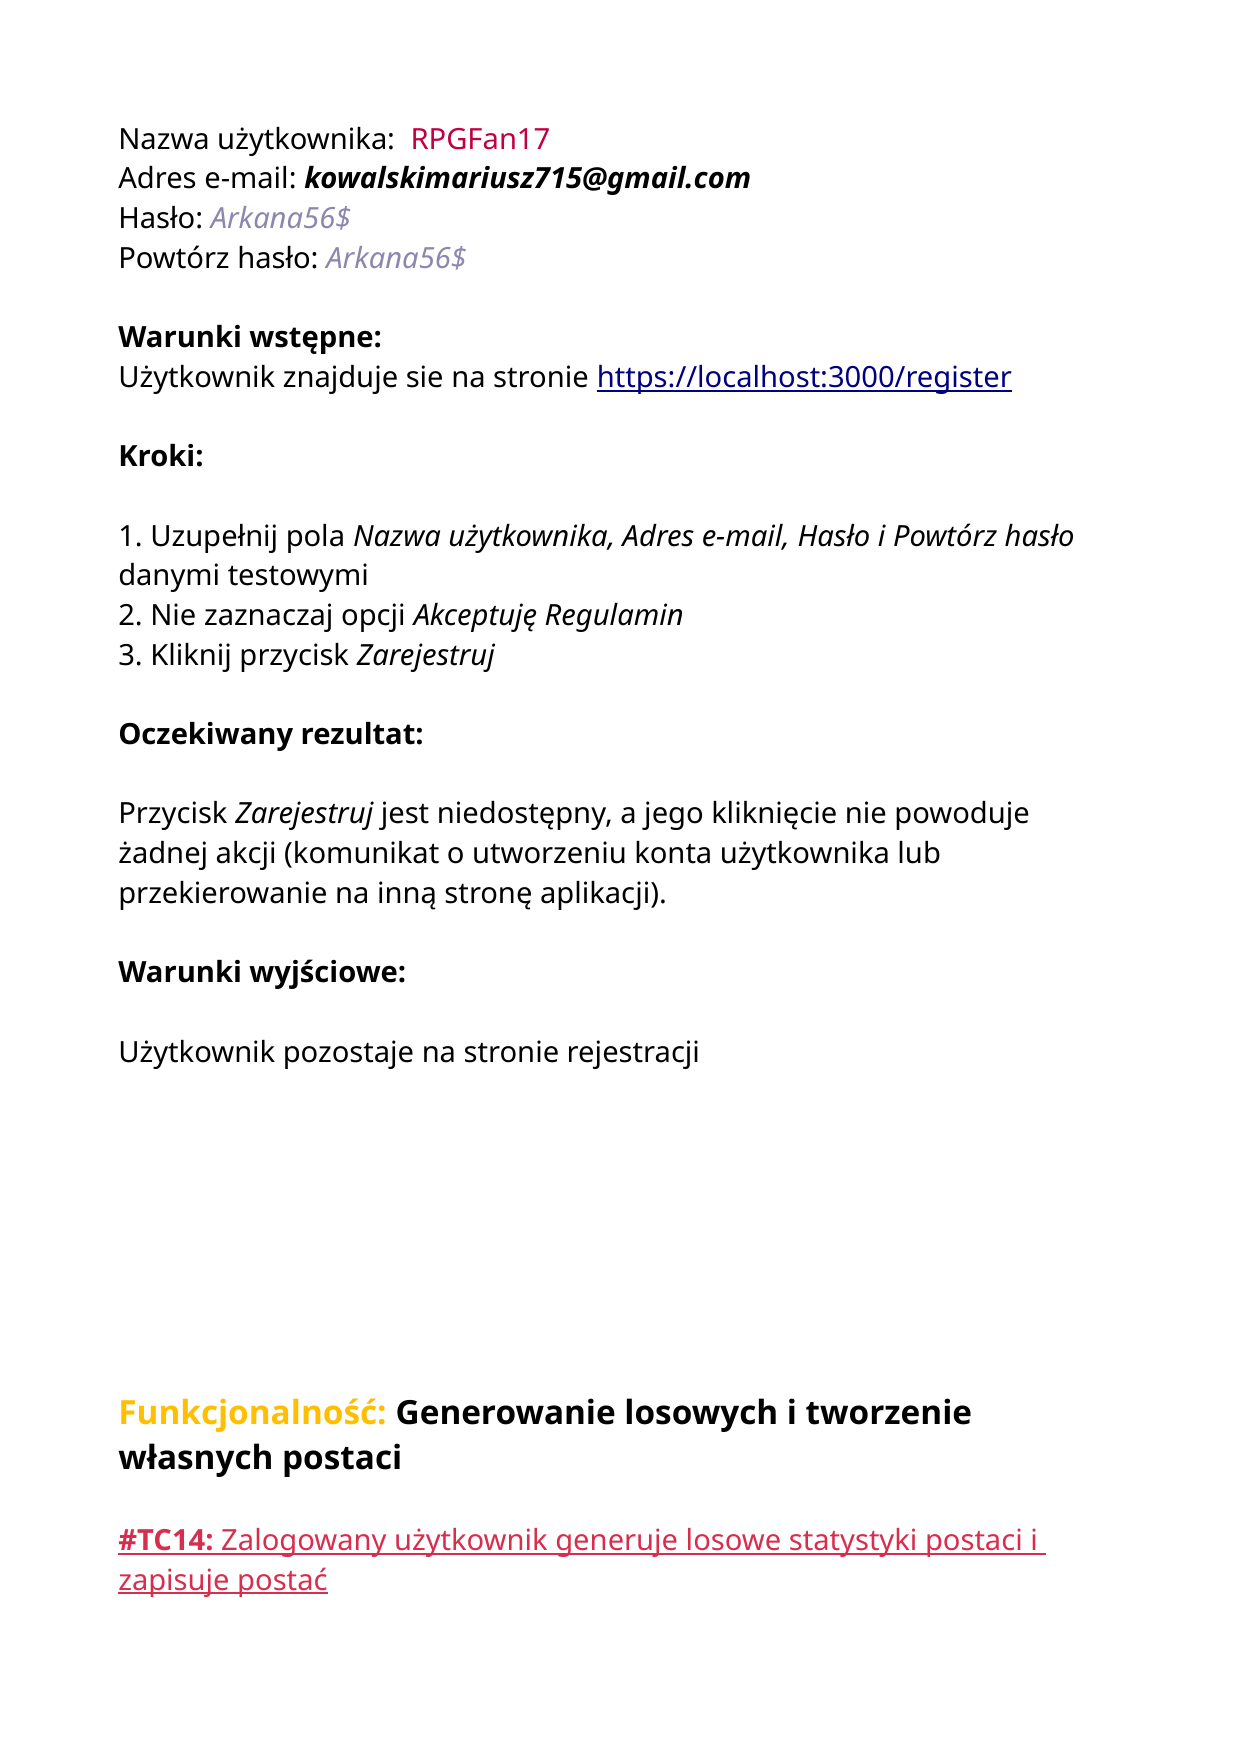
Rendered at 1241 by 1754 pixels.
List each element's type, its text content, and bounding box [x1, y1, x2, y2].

text Adres e-mail: kowalskimariusz715@gmail.com [118, 158, 1122, 197]
text Nazwa użytkownika: RPGFan17 [118, 118, 1122, 158]
text 1. Uzupełnij pola Nazwa użytkownika, Adres e-mail, Hasło i Powtórz hasło danymi testowymi [118, 515, 1122, 594]
text 3. Kliknij przycisk Zarejestruj [118, 634, 1122, 674]
text #TC14: Zalogowany użytkownik generuje losowe statystyki postaci i zapisuje postać [118, 1519, 1122, 1598]
text Kroki: [118, 436, 1122, 475]
text Funkcjonalność: Generowanie losowych i tworzenie własnych postaci [118, 1388, 1122, 1479]
text 2. Nie zaznaczaj opcji Akceptuję Regulamin [118, 594, 1122, 634]
text Oczekiwany rezultat: [118, 713, 1122, 753]
text Przycisk Zarejestruj jest niedostępny, a jego kliknięcie nie powoduje żadnej akcji (komunikat o utworzeniu konta użytkownika lub przekierowanie na inną stronę aplikacji). [118, 793, 1122, 912]
text Użytkownik pozostaje na stronie rejestracji [118, 1031, 1122, 1071]
text Hasło: Arkana56$ [118, 197, 1122, 237]
text Użytkownik znajduje sie na stronie https://localhost:3000/register [118, 356, 1122, 396]
text Warunki wstępne: [118, 317, 1122, 356]
text Warunki wyjściowe: [118, 952, 1122, 991]
text Powtórz hasło: Arkana56$ [118, 237, 1122, 277]
